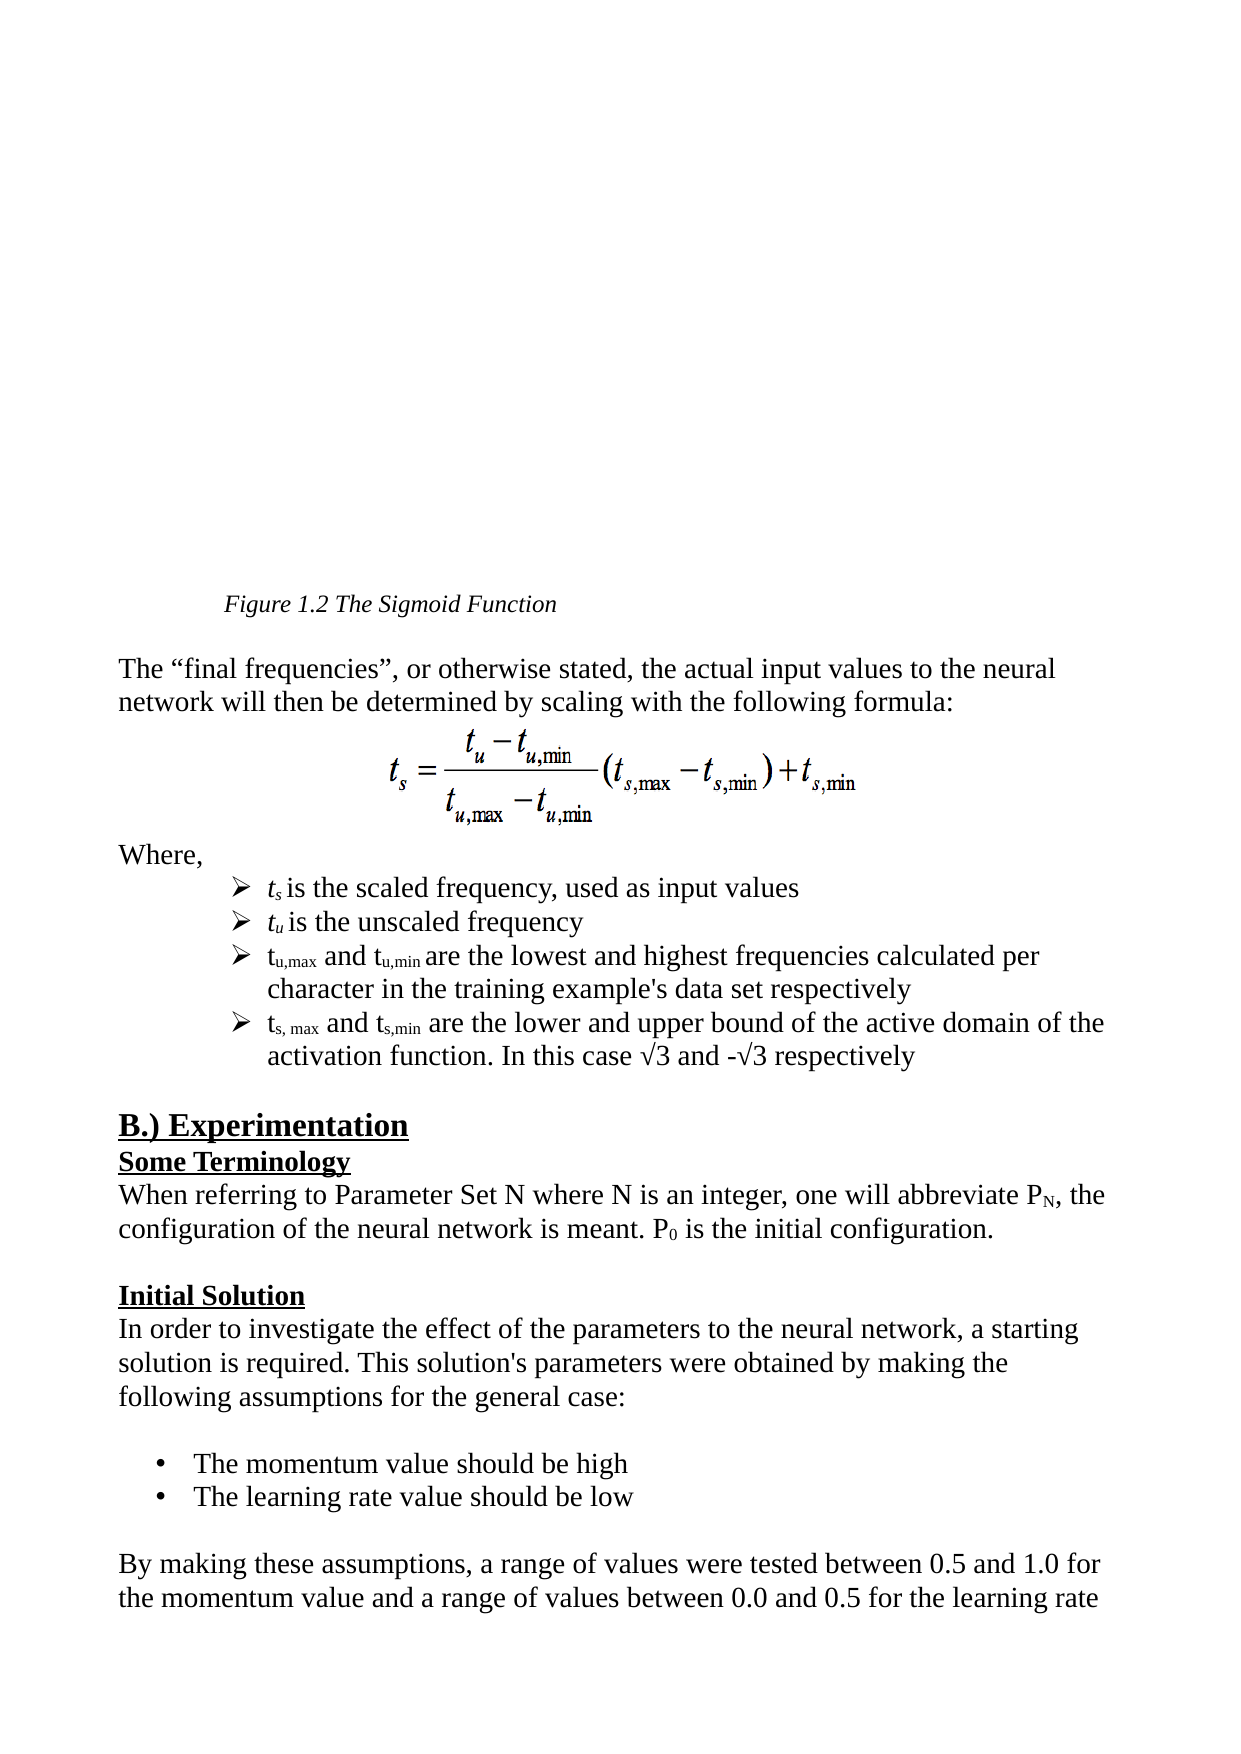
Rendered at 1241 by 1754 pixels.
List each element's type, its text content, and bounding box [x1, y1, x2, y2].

list The learning rate value should be low [156, 1479, 1122, 1513]
text Where, [118, 837, 1122, 870]
text The “final frequencies”, or otherwise stated, the actual input values to the neural network will then be determined by scaling with the following formula: [118, 651, 1122, 718]
text Figure 1.2 The Sigmoid Function [224, 131, 1016, 617]
list ts, max and ts,min are the lower and upper bound of the active domain of the activation function. In this case √3 and -√3 respectively [229, 1005, 1122, 1072]
list tu is the unscaled frequency [229, 904, 1122, 938]
text By making these assumptions, a range of values were tested between 0.5 and 1.0 for the momentum value and a range of values between 0.0 and 0.5 for the learning rate [118, 1547, 1122, 1614]
text B.) Experimentation [118, 1106, 1122, 1144]
text In order to investigate the effect of the parameters to the neural network, a starting solution is required. This solution's parameters were obtained by making the following assumptions for the general case: [118, 1312, 1122, 1412]
text Some Terminology [118, 1144, 1122, 1177]
text Initial Solution [118, 1278, 1122, 1312]
list The momentum value should be high [156, 1446, 1122, 1479]
picture [374, 718, 866, 837]
list tu,max and tu,min are the lowest and highest frequencies calculated per character in the training example's data set respectively [229, 938, 1122, 1005]
list ts is the scaled frequency, used as input values [229, 870, 1122, 904]
text When referring to Parameter Set N where N is an integer, one will abbreviate PN, the configuration of the neural network is meant. P0 is the initial configuration. [118, 1177, 1122, 1244]
